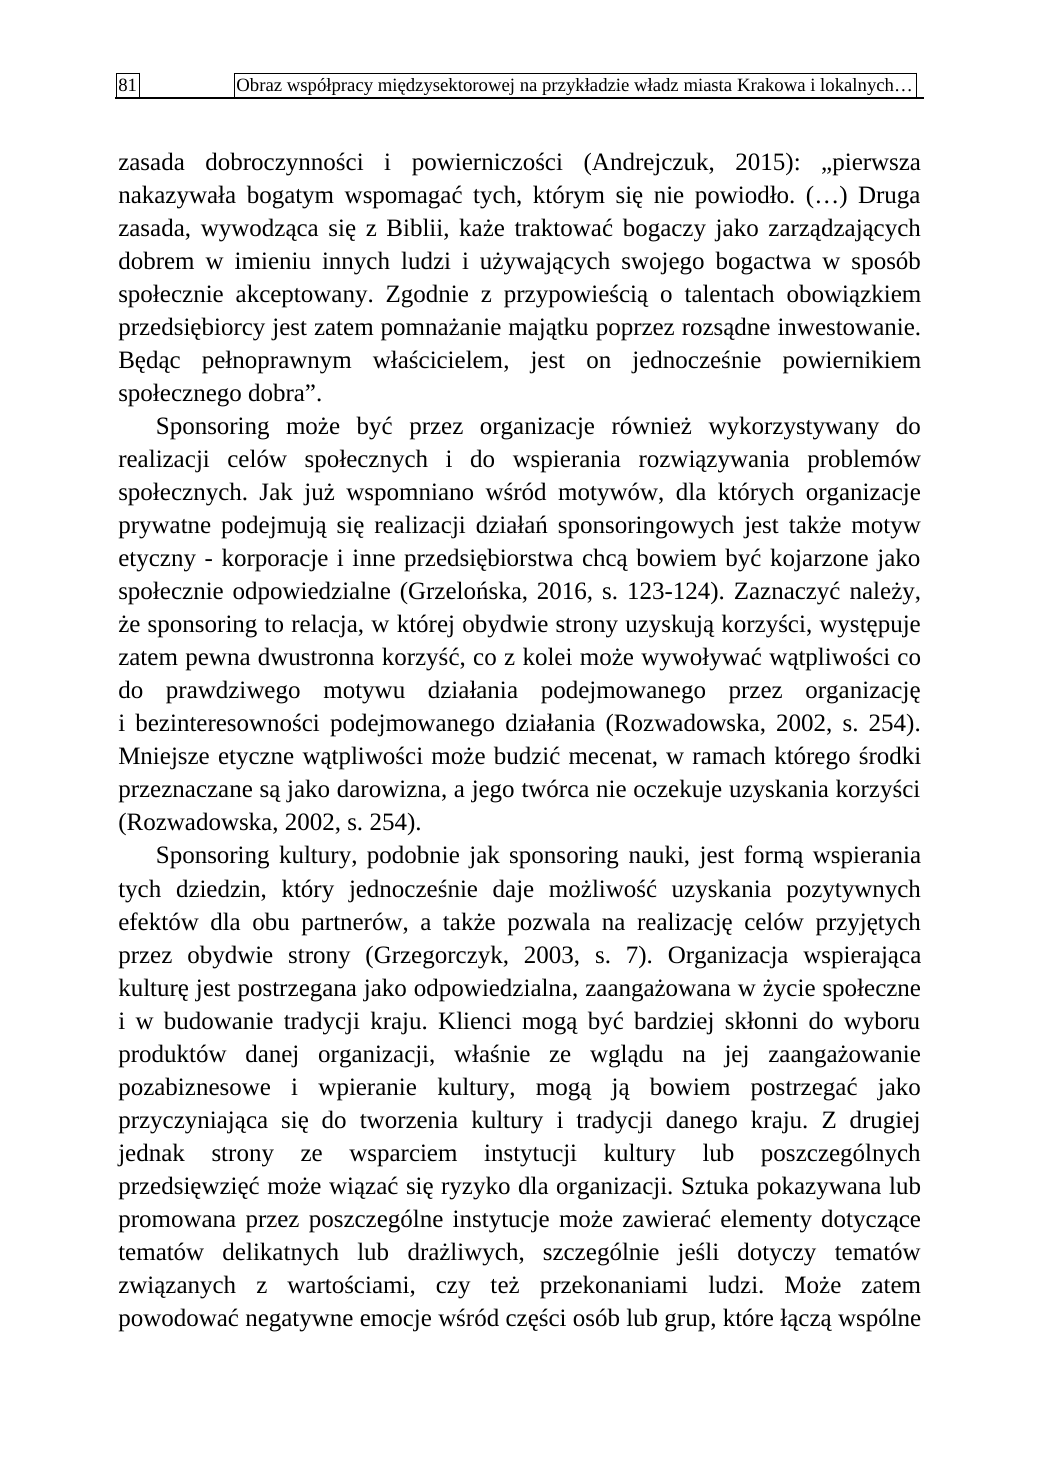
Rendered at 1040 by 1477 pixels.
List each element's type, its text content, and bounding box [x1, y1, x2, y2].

text Sponsoring może być przez organizacje również wykorzystywany do realizacji celów społecznych i do wspierania rozwiązywania problemów społecznych. Jak już wspomniano wśród motywów, dla których organizacje prywatne podejmują się realizacji działań sponsoringowych jest także motyw etyczny - korporacje i inne przedsiębiorstwa chcą bowiem być kojarzone jako społecznie odpowiedzialne (Grzelońska, 2016, s. 123-124). Zaznaczyć należy, że sponsoring to relacja, w której obydwie strony uzyskują korzyści, występuje zatem pewna dwustronna korzyść, co z kolei może wywoływać wątpliwości co do prawdziwego motywu działania podejmowanego przez organizację i bezinteresowności podejmowanego działania (Rozwadowska, 2002, s. 254). Mniejsze etyczne wątpliwości może budzić mecenat, w ramach którego środki przeznaczane są jako darowizna, a jego twórca nie oczekuje uzyskania korzyści (Rozwadowska, 2002, s. 254). [118, 411, 922, 836]
text zasada dobroczynności i powierniczości (Andrejczuk, 2015): „pierwsza nakazywała bogatym wspomagać tych, którym się nie powiodło. (…) Druga zasada, wywodząca się z Biblii, każe traktować bogaczy jako zarządzających dobrem w imieniu innych ludzi i używających swojego bogactwa w sposób społecznie akceptowany. Zgodnie z przypowieścią o talentach obowiązkiem przedsiębiorcy jest zatem pomnażanie majątku poprzez rozsądne inwestowanie. Będąc pełnoprawnym właścicielem, jest on jednocześnie powiernikiem społecznego dobra”. [118, 147, 922, 407]
text Sponsoring kultury, podobnie jak sponsoring nauki, jest formą wspierania tych dziedzin, który jednocześnie daje możliwość uzyskania pozytywnych efektów dla obu partnerów, a także pozwala na realizację celów przyjętych przez obydwie strony (Grzegorczyk, 2003, s. 7). Organizacja wspierająca kulturę jest postrzegana jako odpowiedzialna, zaangażowana w życie społeczne i w budowanie tradycji kraju. Klienci mogą być bardziej skłonni do wyboru produktów danej organizacji, właśnie ze wglądu na jej zaangażowanie pozabiznesowe i wpieranie kultury, mogą ją bowiem postrzegać jako przyczyniająca się do tworzenia kultury i tradycji danego kraju. Z drugiej jednak strony ze wsparciem instytucji kultury lub poszczególnych przedsięwzięć może wiązać się ryzyko dla organizacji. Sztuka pokazywana lub promowana przez poszczególne instytucje może zawierać elementy dotyczące tematów delikatnych lub drażliwych, szczególnie jeśli dotyczy tematów związanych z wartościami, czy też przekonaniami ludzi. Może zatem powodować negatywne emocje wśród części osób lub grup, które łączą wspólne [118, 841, 921, 1332]
